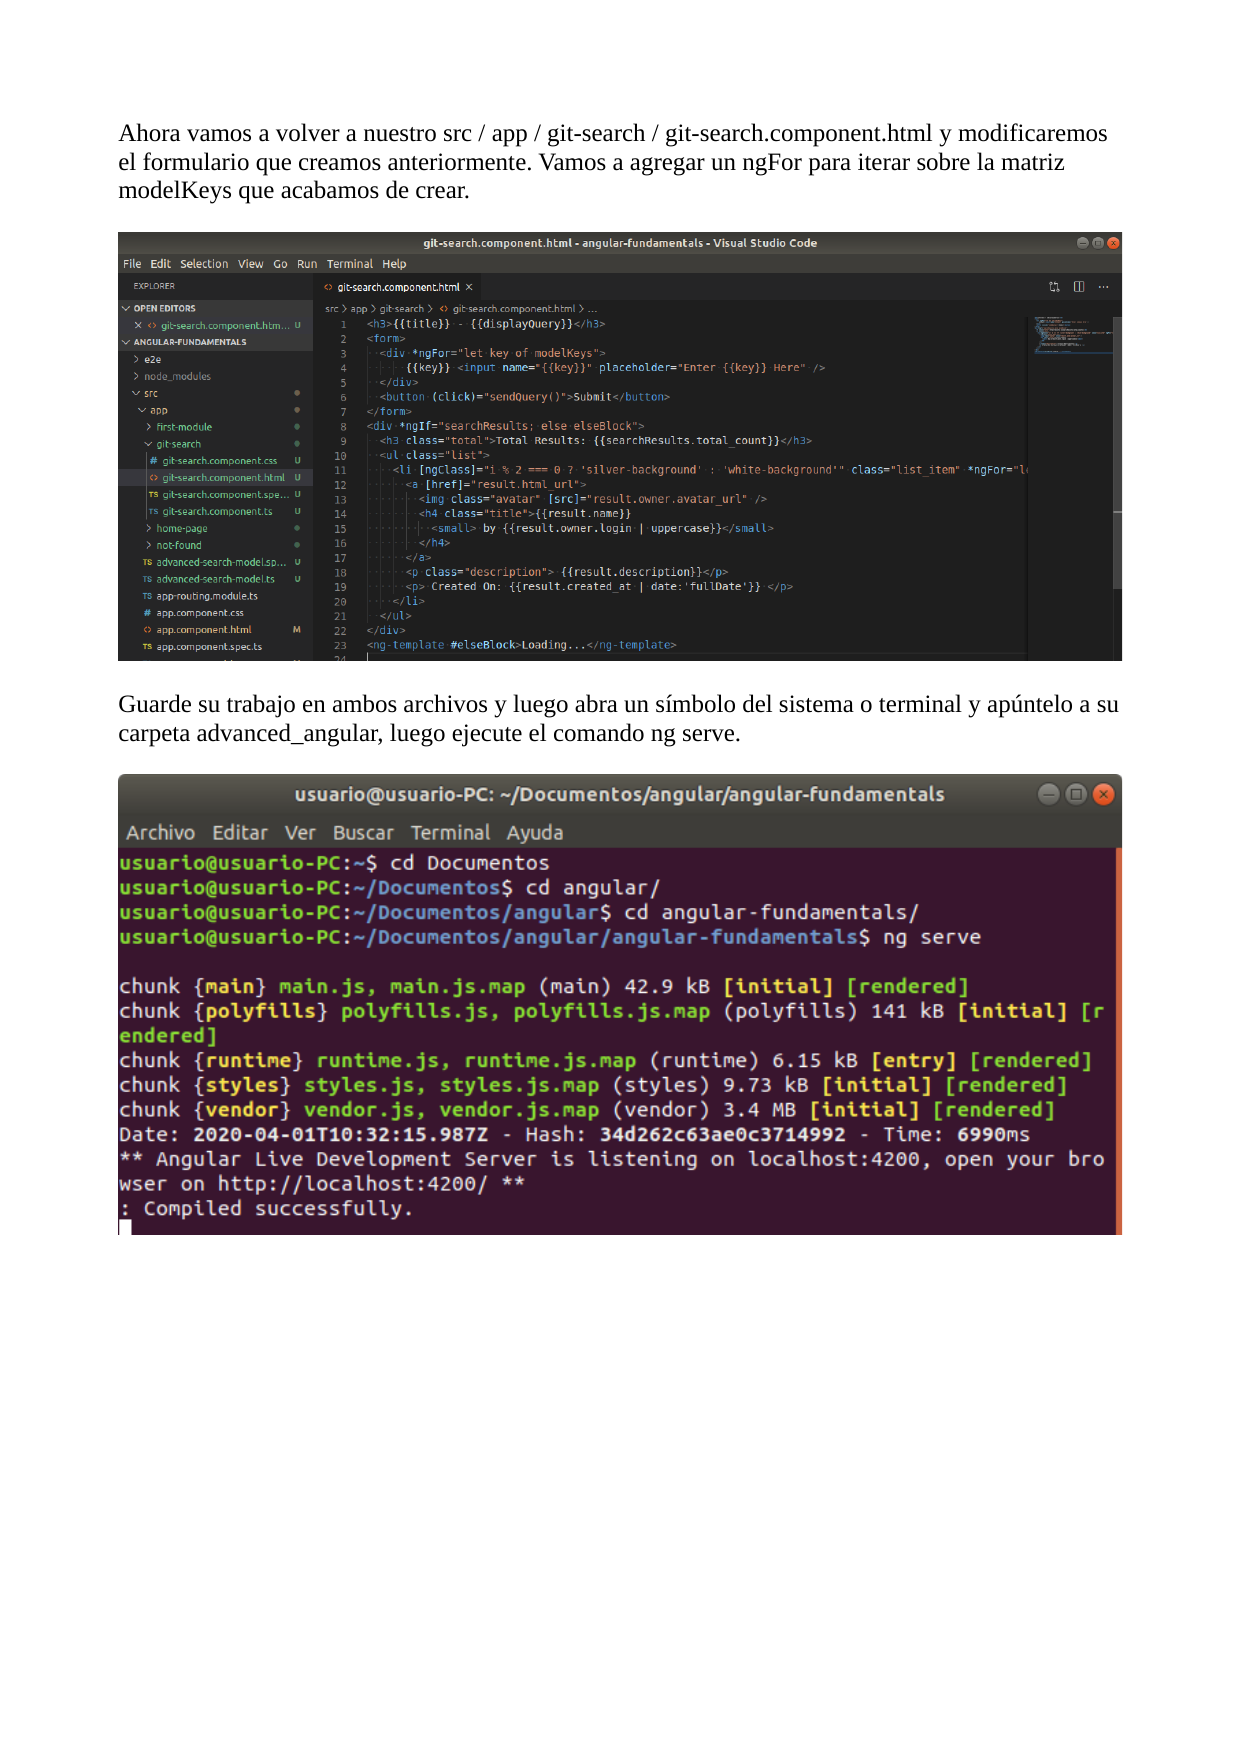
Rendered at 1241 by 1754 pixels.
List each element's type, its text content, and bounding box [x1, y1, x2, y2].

text Guarde su trabajo en ambos archivos y luego abra un símbolo del sistema o terminal y apúntelo a su carpeta advanced_angular, luego ejecute el comando ng serve. [118, 689, 1122, 746]
picture [118, 774, 1123, 1235]
text Ahora vamos a volver a nuestro src / app / git-search / git-search.component.html y modificaremos el formulario que creamos anteriormente. Vamos a agregar un ngFor para iterar sobre la matriz modelKeys que acabamos de crear. [118, 118, 1122, 204]
picture [118, 232, 1123, 661]
